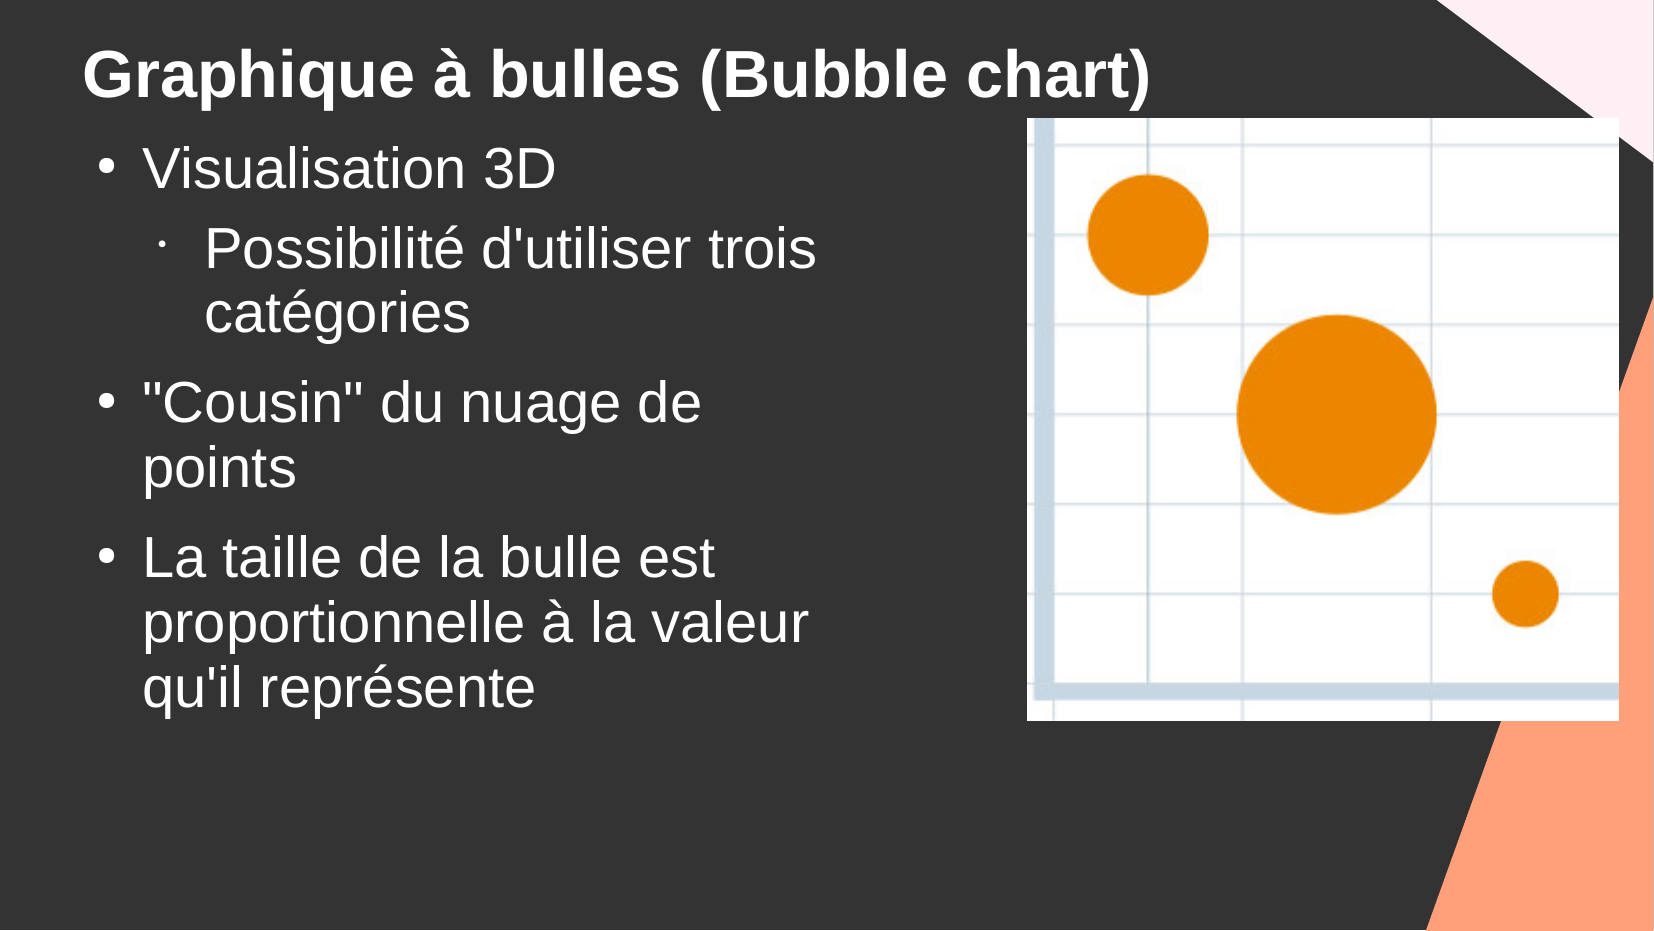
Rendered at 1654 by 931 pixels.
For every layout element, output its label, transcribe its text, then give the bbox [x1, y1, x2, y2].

list Visualisation 3D Possibilité d'utiliser trois catégories "Cousin" du nuage de points La taille de la bulle est proportionnelle à la valeur qu'il représente [80, 135, 863, 721]
text_box [1425, 294, 1654, 931]
text_box [1436, 0, 1654, 163]
title Graphique à bulles (Bubble chart) [82, 37, 1571, 115]
picture [1027, 118, 1619, 721]
